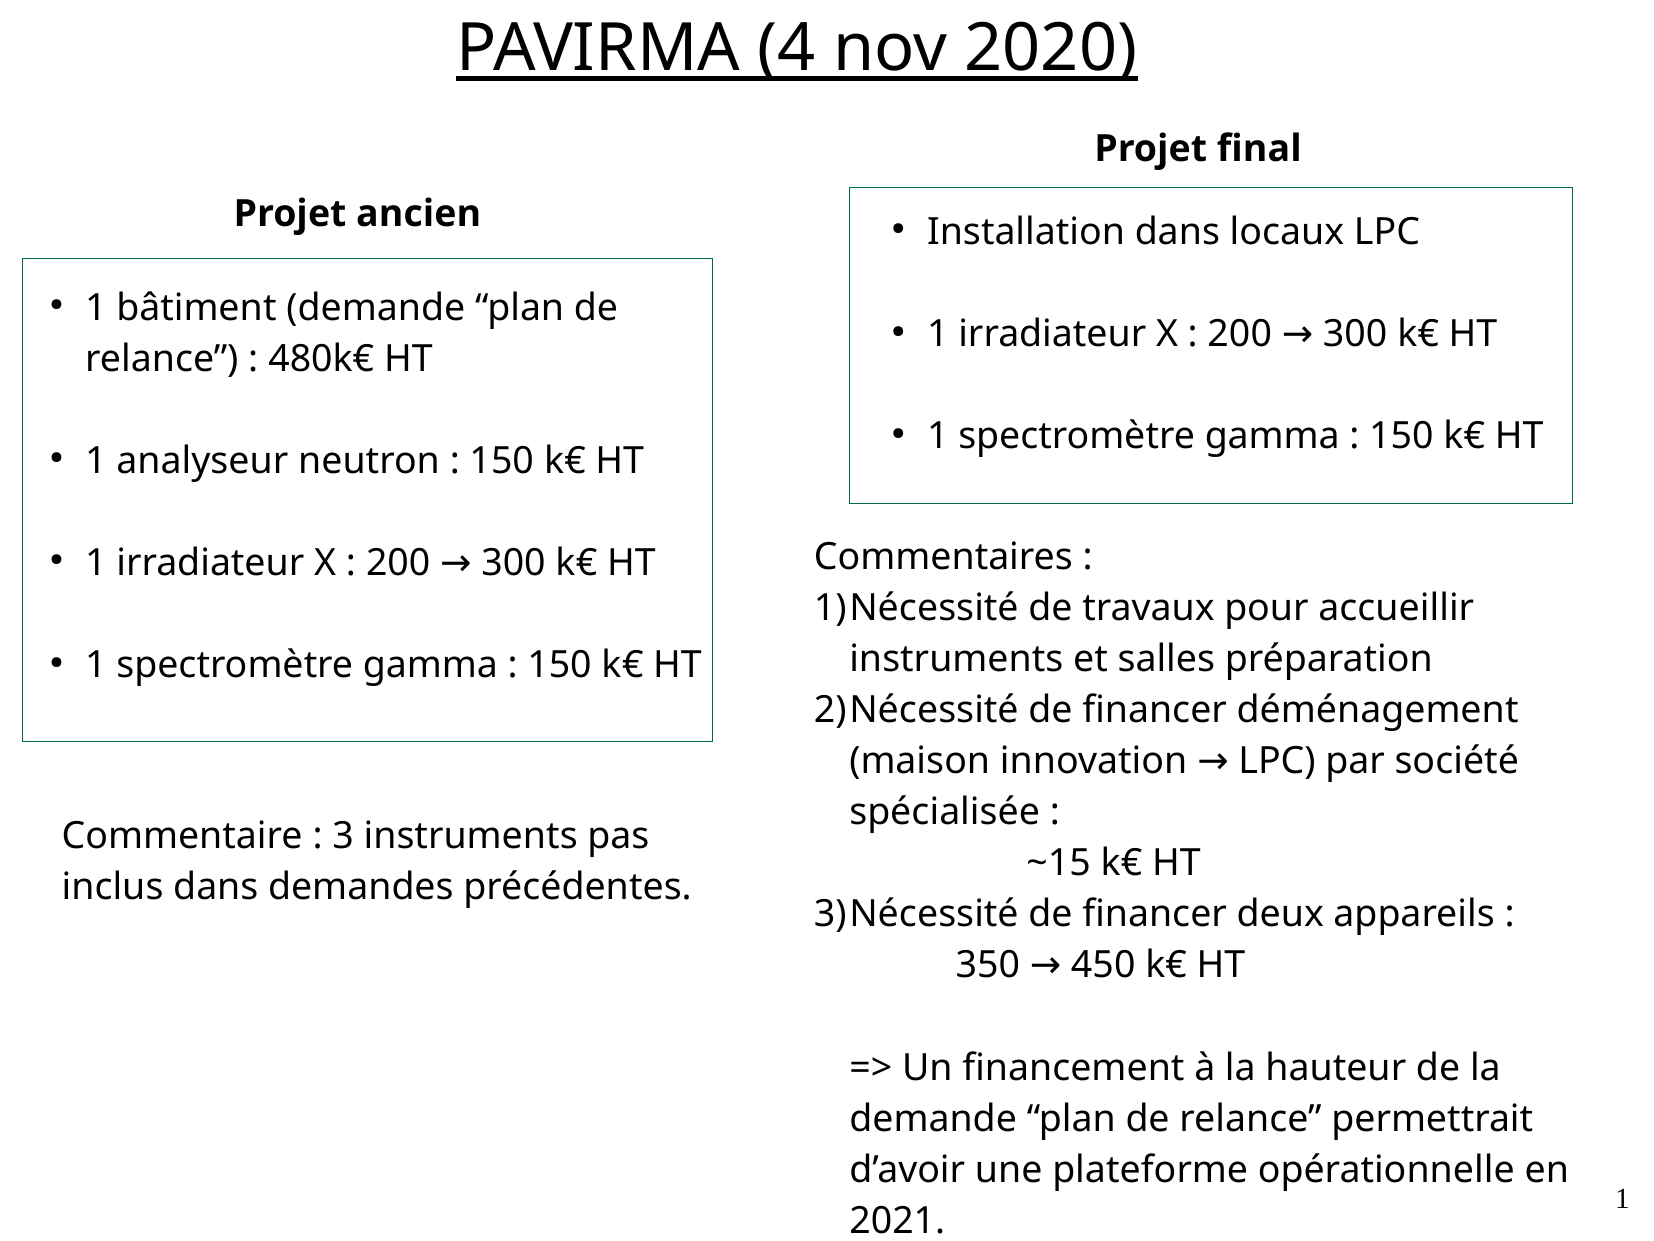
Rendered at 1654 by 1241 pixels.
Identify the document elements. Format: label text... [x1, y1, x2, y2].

text_box 1 bâtiment (demande “plan de relance”) : 480k€ HT 1 analyseur neutron : 150 k€ HT 1 irradiateur X : 200 → 300 k€ HT 1 spectromètre gamma : 150 k€ HT [35, 273, 712, 741]
text_box Commentaire : 3 instruments pas inclus dans demandes précédentes. [46, 800, 722, 1111]
text_box PAVIRMA (4 nov 2020) [97, 0, 1496, 94]
text_box 1 bâtiment (demande “plan de relance”) : 480k€ HT 1 analyseur neutron : 150 k€ HT 1 irradiateur X : 200 → 300 k€ HT 1 spectromètre gamma : 150 k€ HT [35, 273, 733, 826]
text_box [113, 810, 766, 1211]
text_box Projet final [1079, 114, 1480, 187]
text_box Projet ancien [218, 179, 514, 258]
text_box Projet ancien [218, 259, 514, 265]
text_box Installation dans locaux LPC 1 irradiateur X : 200 → 300 k€ HT 1 spectromètre gamma : 150 k€ HT [876, 197, 1597, 543]
text_box Projet final [1079, 188, 1480, 197]
text_box Commentaires : Nécessité de travaux pour accueillir instruments et salles préparation Nécessité de financer déménagement (maison innovation → LPC) par société spécialisée : ~15 k€ HT Nécessité de financer deux appareils : 350 → 450 k€ HT => Un financement à la hauteur de la demande “plan de relance” permettrait d’avoir une plateforme opérationnelle en 2021. [799, 522, 1654, 1241]
